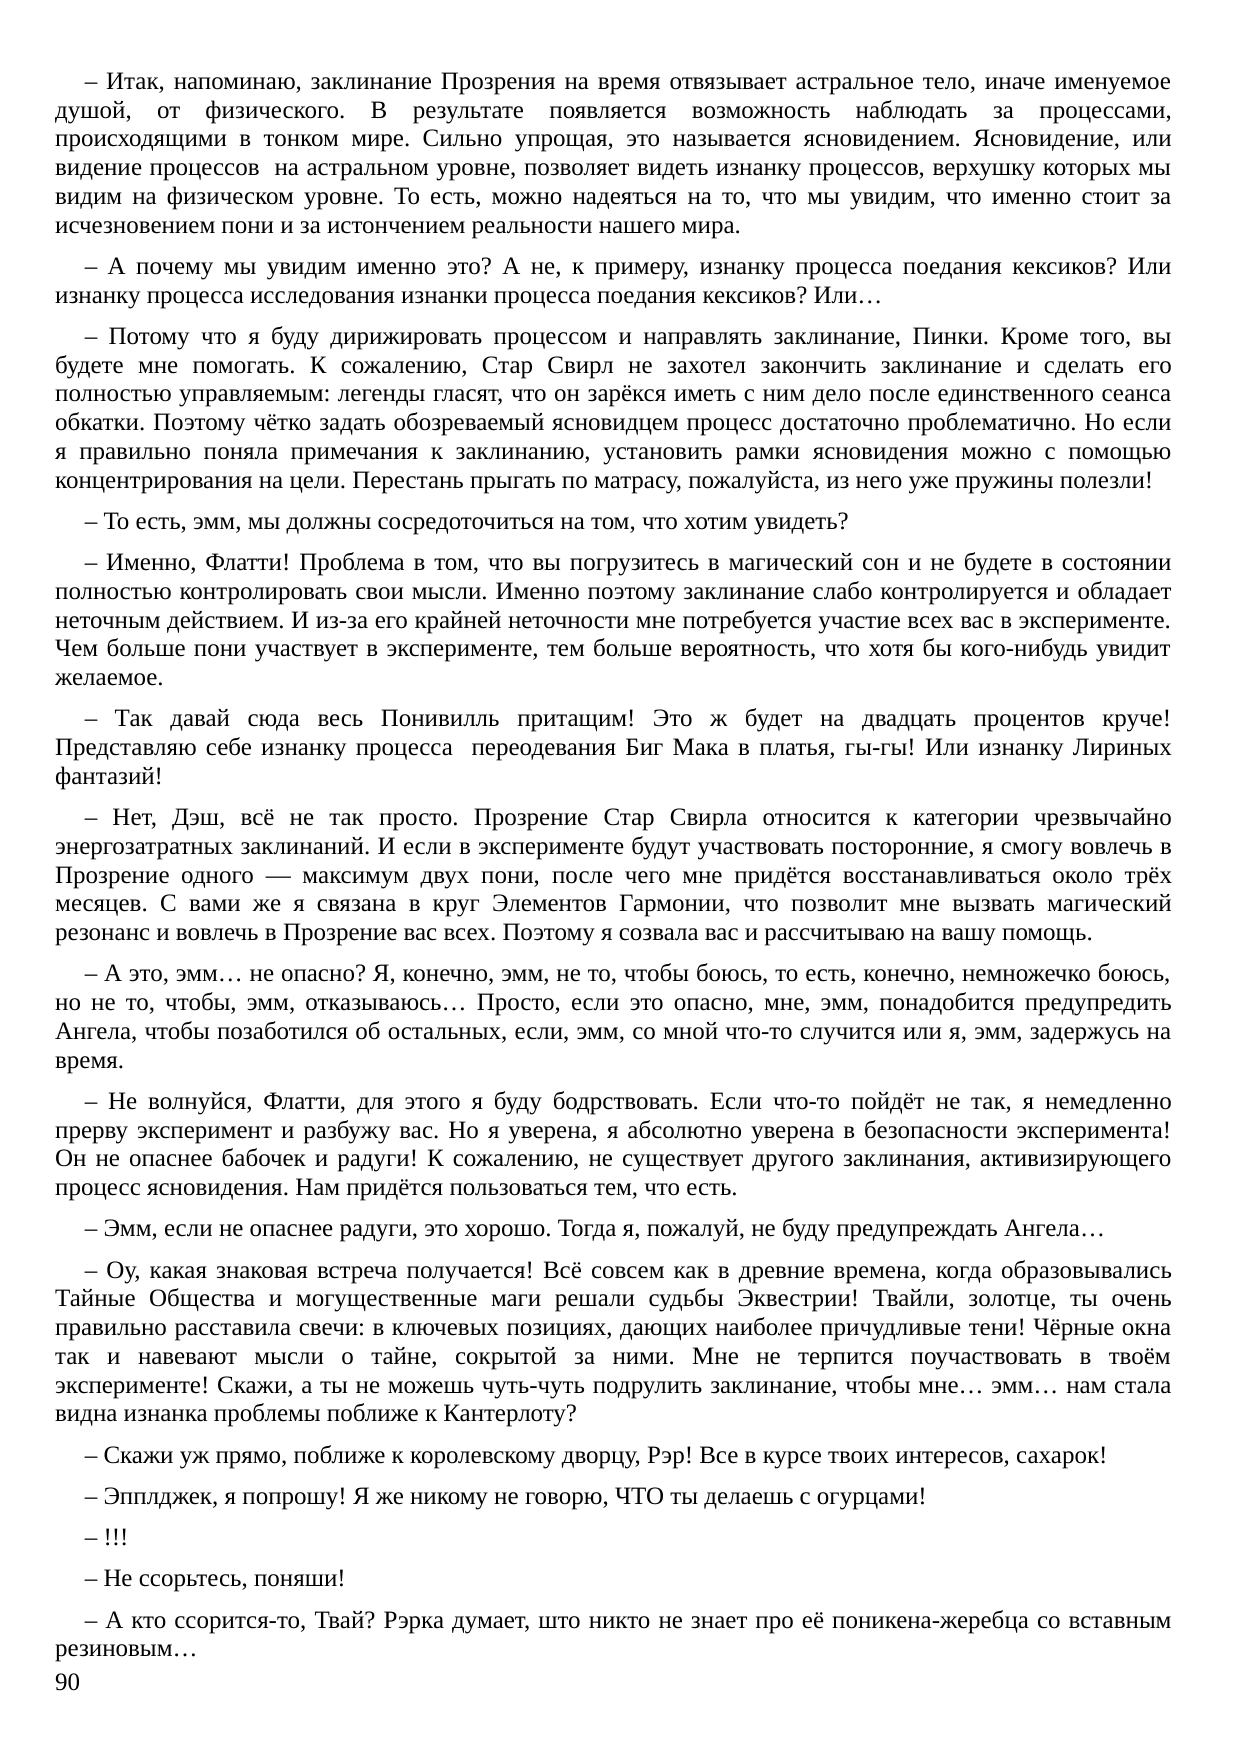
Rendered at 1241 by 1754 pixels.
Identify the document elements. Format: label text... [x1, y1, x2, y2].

text – Оу, какая знаковая встреча получается! Всё совсем как в древние времена, когда образовывались Тайные Общества и могущественные маги решали судьбы Эквестрии! Твайли, золотце, ты очень правильно расставила свечи: в ключевых позициях, дающих наиболее причудливые тени! Чёрные окна так и навевают мысли о тайне, сокрытой за ними. Мне не терпится поучаствовать в твоём эксперименте! Скажи, а ты не можешь чуть-чуть подрулить заклинание, чтобы мне… эмм… нам стала видна изнанка проблемы поближе к Кантерлоту? [55, 1255, 1173, 1427]
text – Эмм, если не опаснее радуги, это хорошо. Тогда я, пожалуй, не буду предупреждать Ангела… [55, 1213, 1173, 1242]
text – То есть, эмм, мы должны сосредоточиться на том, что хотим увидеть? [55, 506, 1173, 535]
text – Эпплджек, я попрошу! Я же никому не говорю, ЧТО ты делаешь с огурцами! [55, 1481, 1173, 1510]
text – !!! [55, 1522, 1173, 1551]
text – А почему мы увидим именно это? А не, к примеру, изнанку процесса поедания кексиков? Или изнанку процесса исследования изнанки процесса поедания кексиков? Или… [55, 251, 1173, 308]
text – А кто ссорится-то, Твай? Рэрка думает, што никто не знает про её поникена-жеребца со вставным резиновым… [55, 1605, 1173, 1662]
text – А это, эмм… не опасно? Я, конечно, эмм, не то, чтобы боюсь, то есть, конечно, немножечко боюсь, но не то, чтобы, эмм, отказываюсь… Просто, если это опасно, мне, эмм, понадобится предупредить Ангела, чтобы позаботился об остальных, если, эмм, со мной что-то случится или я, эмм, задержусь на время. [55, 958, 1173, 1073]
text – Так давай сюда весь Понивилль притащим! Это ж будет на двадцать процентов круче! Представляю себе изнанку процесса переодевания Биг Мака в платья, гы-гы! Или изнанку Лириных фантазий! [55, 703, 1173, 790]
text – Скажи уж прямо, поближе к королевскому дворцу, Рэр! Все в курсе твоих интересов, сахарок! [55, 1440, 1173, 1468]
text – Не ссорьтесь, поняши! [55, 1563, 1173, 1592]
text – Нет, Дэш, всё не так просто. Прозрение Стар Свирла относится к категории чрезвычайно энергозатратных заклинаний. И если в эксперименте будут участвовать посторонние, я смогу вовлечь в Прозрение одного — максимум двух пони, после чего мне придётся восстанавливаться около трёх месяцев. С вами же я связана в круг Элементов Гармонии, что позволит мне вызвать магический резонанс и вовлечь в Прозрение вас всех. Поэтому я созвала вас и рассчитываю на вашу помощь. [55, 802, 1173, 946]
text – Не волнуйся, Флатти, для этого я буду бодрствовать. Если что-то пойдёт не так, я немедленно прерву эксперимент и разбужу вас. Но я уверена, я абсолютно уверена в безопасности эксперимента! Он не опаснее бабочек и радуги! К сожалению, не существует другого заклинания, активизирующего процесс ясновидения. Нам придётся пользоваться тем, что есть. [55, 1086, 1173, 1201]
text – Именно, Флатти! Проблема в том, что вы погрузитесь в магический сон и не будете в состоянии полностью контролировать свои мысли. Именно поэтому заклинание слабо контролируется и обладает неточным действием. И из-за его крайней неточности мне потребуется участие всех вас в эксперименте. Чем больше пони участвует в эксперименте, тем больше вероятность, что хотя бы кого-нибудь увидит желаемое. [55, 547, 1173, 691]
text – Итак, напоминаю, заклинание Прозрения на время отвязывает астральное тело, иначе именуемое душой, от физического. В результате появляется возможность наблюдать за процессами, происходящими в тонком мире. Сильно упрощая, это называется ясновидением. Ясновидение, или видение процессов на астральном уровне, позволяет видеть изнанку процессов, верхушку которых мы видим на физическом уровне. То есть, можно надеяться на то, что мы увидим, что именно стоит за исчезновением пони и за истончением реальности нашего мира. [55, 66, 1173, 238]
text – Потому что я буду дирижировать процессом и направлять заклинание, Пинки. Кроме того, вы будете мне помогать. К сожалению, Стар Свирл не захотел закончить заклинание и сделать его полностью управляемым: легенды гласят, что он зарёкся иметь с ним дело после единственного сеанса обкатки. Поэтому чётко задать обозреваемый ясновидцем процесс достаточно проблематично. Но если я правильно поняла примечания к заклинанию, установить рамки ясновидения можно с помощью концентрирования на цели. Перестань прыгать по матрасу, пожалуйста, из него уже пружины полезли! [55, 321, 1173, 493]
